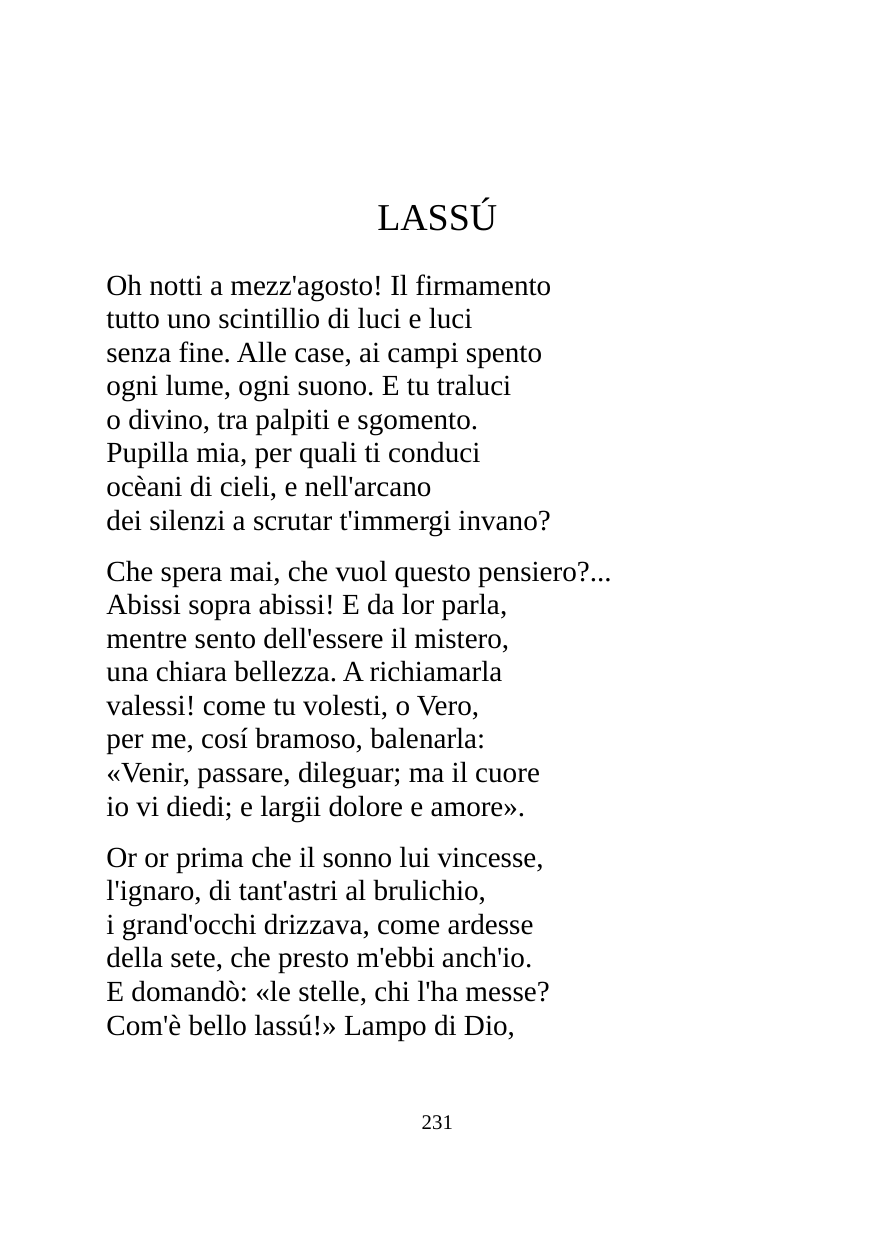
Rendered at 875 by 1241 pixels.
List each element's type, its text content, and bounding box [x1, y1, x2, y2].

text Or or prima che il sonno lui vincesse, l'ignaro, di tant'astri al brulichio, i grand'occhi drizzava, come ardesse della sete, che presto m'ebbi anch'io. E domandò: «le stelle, chi l'ha messe? Com'è bello lassú!» Lampo di Dio, [106, 840, 768, 1041]
subtitle LASSÚ [106, 195, 768, 238]
text Oh notti a mezz'agosto! Il firmamento tutto uno scintillio di luci e luci senza fine. Alle case, ai campi spento ogni lume, ogni suono. E tu traluci o divino, tra palpiti e sgomento. Pupilla mia, per quali ti conduci ocèani di cieli, e nell'arcano dei silenzi a scrutar t'immergi invano? [106, 268, 768, 536]
text Che spera mai, che vuol questo pensiero?... Abissi sopra abissi! E da lor parla, mentre sento dell'essere il mistero, una chiara bellezza. A richiamarla valessi! come tu volesti, o Vero, per me, cosí bramoso, balenarla: «Venir, passare, dileguar; ma il cuore io vi diedi; e largii dolore e amore». [106, 554, 768, 822]
